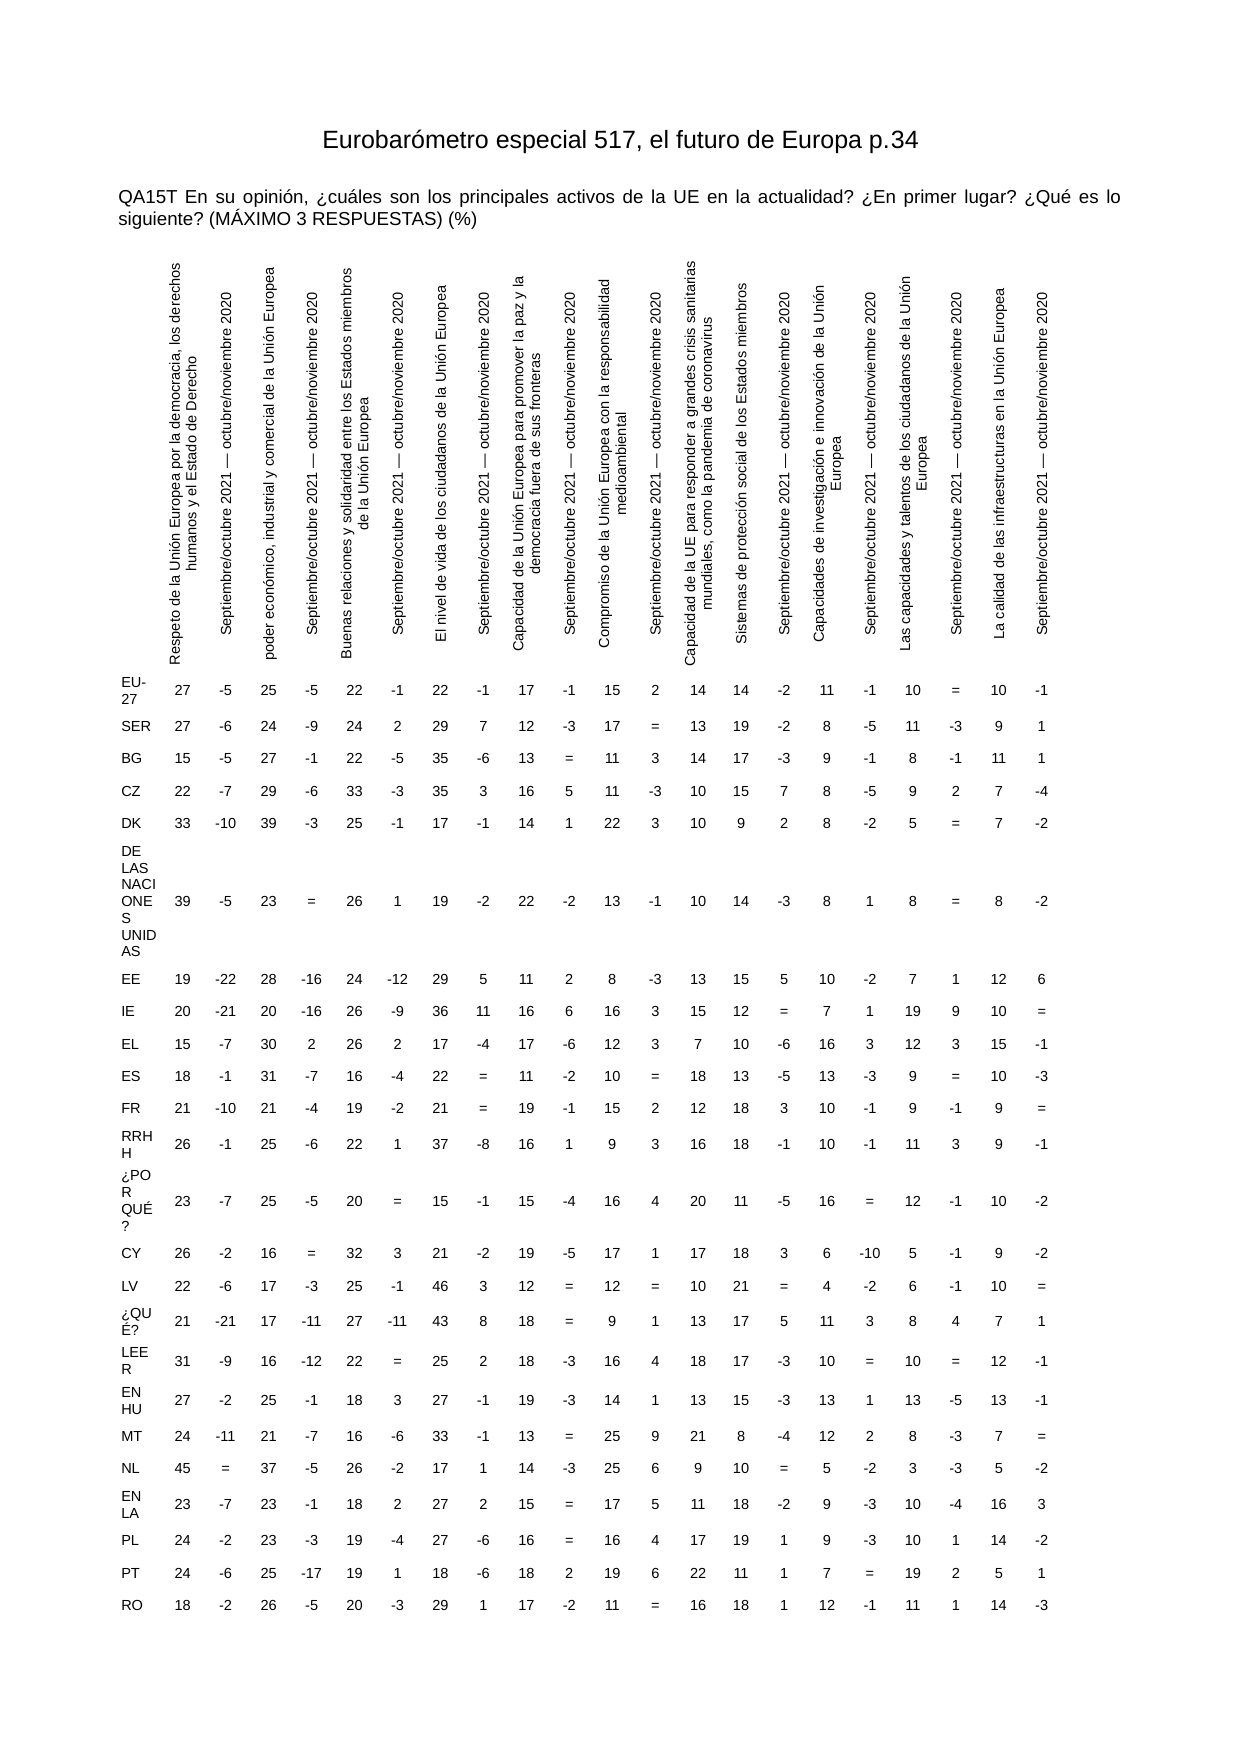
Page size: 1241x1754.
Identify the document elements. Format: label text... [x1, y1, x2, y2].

table_cell 21 [161, 1302, 204, 1341]
table_cell -3 [934, 1420, 977, 1452]
table_cell 25 [247, 671, 290, 710]
table_cell -1 [1020, 671, 1063, 710]
table_cell 10 [719, 1028, 762, 1060]
table_cell 2 [634, 1093, 676, 1125]
table_cell = [848, 1341, 891, 1381]
table_cell 16 [591, 995, 633, 1028]
table_cell -9 [376, 995, 419, 1028]
table_cell -3 [762, 1341, 805, 1381]
table_cell PL [118, 1524, 161, 1557]
table_cell 12 [591, 1270, 633, 1302]
table_cell 20 [333, 1164, 376, 1237]
table_header Septiembre/octubre 2021 — octubre/noviembre 2020 [848, 257, 891, 671]
table_cell -2 [376, 1453, 419, 1485]
table_cell -2 [462, 1237, 504, 1269]
table_cell 5 [462, 963, 504, 995]
table_cell 12 [805, 1420, 848, 1452]
table_cell 16 [676, 1589, 719, 1621]
table_header Septiembre/octubre 2021 — octubre/noviembre 2020 [548, 257, 591, 671]
table_cell 3 [634, 1028, 676, 1060]
table_cell 22 [505, 840, 548, 963]
table_cell -6 [204, 1557, 247, 1589]
table_cell 1 [548, 1125, 591, 1164]
table_cell = [1020, 1270, 1063, 1302]
table_cell 5 [762, 963, 805, 995]
table_cell LEER [118, 1341, 161, 1381]
table_cell 10 [676, 775, 719, 807]
table_header Capacidades de investigación e innovación de la Unión Europea [805, 257, 848, 671]
table_cell 11 [891, 1125, 934, 1164]
table_cell -7 [204, 1028, 247, 1060]
table_cell 2 [376, 1485, 419, 1524]
table_cell = [934, 807, 977, 839]
table_cell 10 [977, 1164, 1020, 1237]
table_cell 13 [891, 1381, 934, 1420]
table_cell 1 [762, 1589, 805, 1621]
table_cell 23 [247, 1485, 290, 1524]
table_cell -5 [848, 775, 891, 807]
table_cell 17 [247, 1302, 290, 1341]
table_cell -1 [204, 1060, 247, 1092]
table_cell 3 [376, 1381, 419, 1420]
table_cell 17 [719, 1302, 762, 1341]
table_cell 32 [333, 1237, 376, 1269]
table_cell -5 [204, 840, 247, 963]
table_cell FR [118, 1093, 161, 1125]
table_cell 37 [247, 1453, 290, 1485]
table_cell 7 [977, 1420, 1020, 1452]
table_cell -5 [290, 1453, 333, 1485]
table_header Septiembre/octubre 2021 — octubre/noviembre 2020 [462, 257, 504, 671]
table_cell -7 [204, 775, 247, 807]
table_cell -3 [1020, 1589, 1063, 1621]
table_cell -4 [934, 1485, 977, 1524]
table_cell 4 [805, 1270, 848, 1302]
table_cell -2 [1020, 1453, 1063, 1485]
table_cell 4 [634, 1164, 676, 1237]
table_cell 8 [591, 963, 633, 995]
table_cell 27 [419, 1485, 462, 1524]
table_cell 13 [676, 963, 719, 995]
table_cell 17 [505, 671, 548, 710]
table_cell = [762, 995, 805, 1028]
table_cell -6 [204, 1270, 247, 1302]
table_cell 26 [333, 1453, 376, 1485]
table_cell -7 [290, 1060, 333, 1092]
table_cell -1 [1020, 1381, 1063, 1420]
table_cell 37 [419, 1125, 462, 1164]
table_cell 3 [891, 1453, 934, 1485]
table_cell 1 [848, 995, 891, 1028]
table_cell 18 [719, 1125, 762, 1164]
table_cell 25 [247, 1381, 290, 1420]
table_cell 8 [805, 775, 848, 807]
table_cell 3 [848, 1302, 891, 1341]
table_cell 19 [161, 963, 204, 995]
table_cell 10 [676, 840, 719, 963]
table_cell -1 [462, 1381, 504, 1420]
table_header Septiembre/octubre 2021 — octubre/noviembre 2020 [934, 257, 977, 671]
table_cell 9 [805, 1524, 848, 1557]
table_cell 9 [891, 775, 934, 807]
table_cell 2 [462, 1341, 504, 1381]
table_cell 15 [161, 743, 204, 775]
table_header La calidad de las infraestructuras en la Unión Europea [977, 257, 1020, 671]
table_cell -3 [848, 1060, 891, 1092]
table_cell 2 [934, 775, 977, 807]
table_cell -2 [204, 1524, 247, 1557]
table_header Las capacidades y talentos de los ciudadanos de la Unión Europea [891, 257, 934, 671]
table_cell 1 [548, 807, 591, 839]
table_cell 12 [505, 710, 548, 742]
table_cell 1 [934, 1589, 977, 1621]
table_cell -2 [376, 1093, 419, 1125]
table_cell 19 [419, 840, 462, 963]
table_cell 8 [891, 743, 934, 775]
table_cell 5 [548, 775, 591, 807]
table_cell 18 [161, 1060, 204, 1092]
table_cell 16 [977, 1485, 1020, 1524]
table_cell 22 [333, 671, 376, 710]
table_cell = [634, 1589, 676, 1621]
table_cell 8 [891, 840, 934, 963]
table_header Capacidad de la UE para responder a grandes crisis sanitarias mundiales, como la pandemia de coronavirus [676, 257, 719, 671]
table_cell 35 [419, 743, 462, 775]
table_cell EN HU [118, 1381, 161, 1420]
table_cell 18 [505, 1557, 548, 1589]
table_cell 7 [977, 807, 1020, 839]
table_cell 5 [977, 1557, 1020, 1589]
table_cell 29 [419, 710, 462, 742]
table_cell 26 [333, 995, 376, 1028]
table_cell -2 [1020, 1524, 1063, 1557]
table_cell -2 [204, 1381, 247, 1420]
table_cell 10 [891, 1485, 934, 1524]
table_cell 1 [934, 963, 977, 995]
table_cell 2 [376, 710, 419, 742]
table_cell 33 [161, 807, 204, 839]
table_cell 16 [505, 995, 548, 1028]
table_cell -9 [290, 710, 333, 742]
table_header Respeto de la Unión Europea por la democracia, los derechos humanos y el Estado de Derecho [161, 257, 204, 671]
table_cell 24 [333, 710, 376, 742]
table_cell -5 [204, 743, 247, 775]
table_cell 7 [805, 1557, 848, 1589]
table_cell -4 [376, 1060, 419, 1092]
table_cell 7 [676, 1028, 719, 1060]
table_cell 10 [891, 671, 934, 710]
table_cell -4 [290, 1093, 333, 1125]
table_header El nivel de vida de los ciudadanos de la Unión Europea [419, 257, 462, 671]
table_cell -1 [762, 1125, 805, 1164]
text QA15T En su opinión, ¿cuáles son los principales activos de la UE en la actualidad? ¿En primer lugar? ¿Qué es lo siguiente? (MÁXIMO 3 RESPUESTAS) (%) [118, 186, 1122, 229]
table_cell 16 [805, 1028, 848, 1060]
table_cell 19 [333, 1557, 376, 1589]
table_cell -2 [848, 807, 891, 839]
table_cell 17 [591, 1237, 633, 1269]
table_cell -2 [848, 1270, 891, 1302]
table_cell 10 [977, 995, 1020, 1028]
table_cell 2 [548, 963, 591, 995]
table_cell 22 [333, 1341, 376, 1381]
table_cell -1 [376, 807, 419, 839]
table_cell 23 [161, 1485, 204, 1524]
table_cell 7 [805, 995, 848, 1028]
table_cell 3 [376, 1237, 419, 1269]
table_cell 12 [977, 963, 1020, 995]
table_cell 19 [891, 995, 934, 1028]
table_cell 33 [419, 1420, 462, 1452]
table_cell = [290, 1237, 333, 1269]
table_cell 11 [805, 1302, 848, 1341]
table_cell -3 [934, 710, 977, 742]
table_cell 36 [419, 995, 462, 1028]
table_cell 3 [634, 807, 676, 839]
table_cell 9 [934, 995, 977, 1028]
table_cell -1 [548, 671, 591, 710]
table_cell 6 [634, 1557, 676, 1589]
table_cell 5 [977, 1453, 1020, 1485]
table_cell 1 [934, 1524, 977, 1557]
table_cell -2 [1020, 807, 1063, 839]
table_cell 13 [676, 1302, 719, 1341]
table_cell = [1020, 1420, 1063, 1452]
table_cell CY [118, 1237, 161, 1269]
table_cell 27 [419, 1524, 462, 1557]
table_cell 15 [719, 963, 762, 995]
table_cell 20 [161, 995, 204, 1028]
table_cell 20 [247, 995, 290, 1028]
table_cell -6 [290, 775, 333, 807]
table_cell 10 [891, 1524, 934, 1557]
table_cell 30 [247, 1028, 290, 1060]
table_cell -5 [848, 710, 891, 742]
table_cell 16 [333, 1420, 376, 1452]
table_header Sistemas de protección social de los Estados miembros [719, 257, 762, 671]
table_cell 16 [805, 1164, 848, 1237]
table_cell = [848, 1164, 891, 1237]
table_cell 11 [505, 963, 548, 995]
table_cell 17 [505, 1589, 548, 1621]
table_cell -2 [848, 1453, 891, 1485]
table_cell = [848, 1557, 891, 1589]
table_cell -1 [290, 743, 333, 775]
table_cell 11 [591, 1589, 633, 1621]
table_cell -3 [848, 1524, 891, 1557]
table_cell 9 [891, 1060, 934, 1092]
table_cell -2 [848, 963, 891, 995]
table_cell -1 [376, 671, 419, 710]
table_cell 17 [676, 1524, 719, 1557]
table_cell CZ [118, 775, 161, 807]
table_cell -3 [376, 1589, 419, 1621]
table_cell 1 [1020, 710, 1063, 742]
table_cell 10 [891, 1341, 934, 1381]
table_cell ¿POR QUÉ? [118, 1164, 161, 1237]
table_cell -1 [462, 1420, 504, 1452]
table_cell 4 [634, 1341, 676, 1381]
table_cell 11 [805, 671, 848, 710]
table_cell 3 [934, 1028, 977, 1060]
table_cell 8 [891, 1302, 934, 1341]
table_cell -3 [762, 1381, 805, 1420]
table_cell 7 [762, 775, 805, 807]
table_cell 27 [161, 1381, 204, 1420]
table_cell 1 [762, 1557, 805, 1589]
table_cell 19 [505, 1237, 548, 1269]
table_cell 13 [676, 1381, 719, 1420]
table_cell 12 [891, 1028, 934, 1060]
table_cell -2 [462, 840, 504, 963]
table_cell = [548, 1485, 591, 1524]
table_cell = [548, 1420, 591, 1452]
table_cell -3 [762, 840, 805, 963]
table_cell 11 [462, 995, 504, 1028]
table_cell MT [118, 1420, 161, 1452]
table_cell -1 [290, 1485, 333, 1524]
table_cell 19 [333, 1093, 376, 1125]
table_header Septiembre/octubre 2021 — octubre/noviembre 2020 [204, 257, 247, 671]
table_cell 5 [805, 1453, 848, 1485]
table_cell 9 [634, 1420, 676, 1452]
table_cell 18 [719, 1589, 762, 1621]
table_cell 10 [805, 1341, 848, 1381]
table_cell 17 [419, 807, 462, 839]
table_cell 15 [419, 1164, 462, 1237]
table_cell 16 [333, 1060, 376, 1092]
table_cell 16 [591, 1164, 633, 1237]
table_cell 21 [247, 1093, 290, 1125]
table_cell 17 [505, 1028, 548, 1060]
table_cell 19 [891, 1557, 934, 1589]
table_cell 21 [247, 1420, 290, 1452]
table_cell 2 [548, 1557, 591, 1589]
table_cell 6 [548, 995, 591, 1028]
table_cell 16 [247, 1237, 290, 1269]
table_cell -3 [290, 1524, 333, 1557]
table_cell -1 [934, 1270, 977, 1302]
table_cell 31 [247, 1060, 290, 1092]
table_cell 39 [161, 840, 204, 963]
table_cell -2 [762, 710, 805, 742]
table_cell -1 [934, 1164, 977, 1237]
table_cell 14 [505, 807, 548, 839]
table_cell 22 [333, 1125, 376, 1164]
table_cell -3 [548, 1453, 591, 1485]
table_cell 27 [161, 671, 204, 710]
table_cell -1 [290, 1381, 333, 1420]
table_cell -3 [548, 710, 591, 742]
table_cell 27 [161, 710, 204, 742]
table_cell 45 [161, 1453, 204, 1485]
table_cell 10 [805, 963, 848, 995]
table_cell 26 [161, 1237, 204, 1269]
table_cell 26 [247, 1589, 290, 1621]
table_cell -7 [204, 1485, 247, 1524]
table_cell 9 [676, 1453, 719, 1485]
table_cell 17 [419, 1028, 462, 1060]
table_cell 7 [977, 775, 1020, 807]
table_cell -1 [376, 1270, 419, 1302]
table_cell 17 [591, 1485, 633, 1524]
table_cell -1 [1020, 1341, 1063, 1381]
table_cell 10 [719, 1453, 762, 1485]
table_cell -1 [848, 1093, 891, 1125]
table_cell 22 [161, 1270, 204, 1302]
table_cell 10 [977, 1060, 1020, 1092]
table_cell = [934, 840, 977, 963]
table_cell 15 [719, 775, 762, 807]
table_cell 14 [977, 1589, 1020, 1621]
table_cell = [934, 671, 977, 710]
table_cell 25 [247, 1164, 290, 1237]
table_cell 1 [376, 1125, 419, 1164]
table_cell -5 [204, 671, 247, 710]
table_cell 24 [161, 1557, 204, 1589]
table_cell 25 [419, 1341, 462, 1381]
table_cell 24 [247, 710, 290, 742]
table_cell 4 [934, 1302, 977, 1341]
table_cell 21 [419, 1237, 462, 1269]
table_cell 1 [1020, 743, 1063, 775]
table_cell 29 [419, 1589, 462, 1621]
table_cell 1 [762, 1524, 805, 1557]
table_cell 23 [247, 1524, 290, 1557]
table_cell 24 [333, 963, 376, 995]
table_header Compromiso de la Unión Europea con la responsabilidad medioambiental [591, 257, 633, 671]
table_header Septiembre/octubre 2021 — octubre/noviembre 2020 [762, 257, 805, 671]
table_cell 1 [848, 840, 891, 963]
table_cell -3 [934, 1453, 977, 1485]
table_cell 11 [977, 743, 1020, 775]
table_cell 3 [634, 995, 676, 1028]
table_cell = [204, 1453, 247, 1485]
table_cell 22 [676, 1557, 719, 1589]
table_cell 2 [634, 671, 676, 710]
table_cell 15 [977, 1028, 1020, 1060]
table_cell 11 [719, 1557, 762, 1589]
table_cell 14 [977, 1524, 1020, 1557]
table_cell -17 [290, 1557, 333, 1589]
table_cell -6 [376, 1420, 419, 1452]
table_cell -2 [548, 1589, 591, 1621]
table_cell DK [118, 807, 161, 839]
table_cell = [548, 1524, 591, 1557]
table_cell 28 [247, 963, 290, 995]
table_cell -4 [376, 1524, 419, 1557]
table_cell 3 [762, 1093, 805, 1125]
table_cell -1 [934, 1237, 977, 1269]
table_cell -2 [548, 840, 591, 963]
table_cell 9 [977, 1237, 1020, 1269]
table_cell -6 [548, 1028, 591, 1060]
table_header Septiembre/octubre 2021 — octubre/noviembre 2020 [290, 257, 333, 671]
table_cell 14 [719, 840, 762, 963]
table_cell = [376, 1341, 419, 1381]
table_cell -3 [848, 1485, 891, 1524]
table_cell 13 [591, 840, 633, 963]
table_cell -5 [290, 1589, 333, 1621]
table_cell 14 [591, 1381, 633, 1420]
table_cell 16 [505, 775, 548, 807]
table_cell -1 [548, 1093, 591, 1125]
table_cell -5 [762, 1164, 805, 1237]
table_cell -2 [548, 1060, 591, 1092]
table_cell 43 [419, 1302, 462, 1341]
table_cell 13 [505, 1420, 548, 1452]
table_cell 5 [891, 807, 934, 839]
table_cell 6 [634, 1453, 676, 1485]
table_cell 25 [333, 807, 376, 839]
table_cell 6 [1020, 963, 1063, 995]
table_cell 10 [676, 807, 719, 839]
table_cell 16 [591, 1341, 633, 1381]
table_cell = [1020, 1093, 1063, 1125]
table_cell 9 [591, 1302, 633, 1341]
table_cell -9 [204, 1341, 247, 1381]
table_cell 24 [161, 1420, 204, 1452]
table_cell 19 [719, 1524, 762, 1557]
table_cell 19 [719, 710, 762, 742]
table_cell -6 [462, 1557, 504, 1589]
table_cell 12 [805, 1589, 848, 1621]
table_cell 22 [161, 775, 204, 807]
table_cell 17 [676, 1237, 719, 1269]
table_header Capacidad de la Unión Europea para promover la paz y la democracia fuera de sus fronteras [505, 257, 548, 671]
table_cell 5 [891, 1237, 934, 1269]
table_cell 25 [333, 1270, 376, 1302]
table_cell 12 [505, 1270, 548, 1302]
table_cell 14 [676, 671, 719, 710]
table_cell -6 [290, 1125, 333, 1164]
table_cell = [548, 1270, 591, 1302]
table_cell -11 [204, 1420, 247, 1452]
table_cell 22 [419, 1060, 462, 1092]
table_cell 1 [848, 1381, 891, 1420]
table_cell -6 [204, 710, 247, 742]
table_cell = [634, 710, 676, 742]
table_cell 26 [333, 840, 376, 963]
table_cell -1 [1020, 1125, 1063, 1164]
table_cell 10 [805, 1125, 848, 1164]
table_cell -1 [1020, 1028, 1063, 1060]
table_cell 9 [805, 743, 848, 775]
table_cell 7 [977, 1302, 1020, 1341]
table_cell = [762, 1453, 805, 1485]
table_cell -4 [762, 1420, 805, 1452]
table_cell 9 [719, 807, 762, 839]
table_cell -7 [290, 1420, 333, 1452]
table_cell = [634, 1060, 676, 1092]
table_cell -11 [290, 1302, 333, 1341]
table_cell 12 [719, 995, 762, 1028]
table_cell ¿QUÉ? [118, 1302, 161, 1341]
table_cell IE [118, 995, 161, 1028]
table_cell 1 [462, 1589, 504, 1621]
table_cell -21 [204, 995, 247, 1028]
table_cell 24 [161, 1524, 204, 1557]
table_cell 8 [805, 807, 848, 839]
table_cell 15 [161, 1028, 204, 1060]
table_cell 19 [505, 1093, 548, 1125]
table_cell 15 [505, 1164, 548, 1237]
table_cell 2 [462, 1485, 504, 1524]
table_cell -1 [634, 840, 676, 963]
table_cell 3 [462, 775, 504, 807]
table_cell 46 [419, 1270, 462, 1302]
table_cell -3 [376, 775, 419, 807]
table_cell 8 [891, 1420, 934, 1452]
table_cell = [934, 1060, 977, 1092]
table_cell RRHH [118, 1125, 161, 1164]
table_cell = [548, 743, 591, 775]
table_cell 15 [591, 1093, 633, 1125]
table_cell -5 [376, 743, 419, 775]
table_cell 5 [634, 1485, 676, 1524]
table_cell EU-27 [118, 671, 161, 710]
table_cell -3 [762, 743, 805, 775]
table_cell 6 [805, 1237, 848, 1269]
table_cell 22 [419, 671, 462, 710]
table_header Buenas relaciones y solidaridad entre los Estados miembros de la Unión Europea [333, 257, 376, 671]
table_cell 3 [762, 1237, 805, 1269]
table_cell 8 [719, 1420, 762, 1452]
table_cell 17 [591, 710, 633, 742]
table_cell 27 [247, 743, 290, 775]
table_cell 9 [977, 1125, 1020, 1164]
table_cell -4 [548, 1164, 591, 1237]
table_cell 25 [591, 1420, 633, 1452]
table_cell -3 [634, 775, 676, 807]
table_cell -10 [848, 1237, 891, 1269]
table_cell = [634, 1270, 676, 1302]
table_cell 21 [676, 1420, 719, 1452]
table_cell = [548, 1302, 591, 1341]
table_cell 18 [676, 1341, 719, 1381]
table_cell -2 [1020, 1164, 1063, 1237]
table_cell 9 [891, 1093, 934, 1125]
table_cell 10 [591, 1060, 633, 1092]
table_cell -4 [1020, 775, 1063, 807]
table_cell 18 [505, 1302, 548, 1341]
table_cell 13 [805, 1060, 848, 1092]
table_cell 8 [805, 840, 848, 963]
table_cell SER [118, 710, 161, 742]
table_cell 16 [247, 1341, 290, 1381]
table_cell 18 [333, 1485, 376, 1524]
table_cell 21 [719, 1270, 762, 1302]
table_cell -3 [1020, 1060, 1063, 1092]
table_cell -1 [204, 1125, 247, 1164]
table_cell -21 [204, 1302, 247, 1341]
table_cell 13 [977, 1381, 1020, 1420]
table_cell 15 [505, 1485, 548, 1524]
table_cell 16 [591, 1524, 633, 1557]
table_cell 9 [805, 1485, 848, 1524]
table_cell 18 [161, 1589, 204, 1621]
table_cell 29 [247, 775, 290, 807]
table_cell PT [118, 1557, 161, 1589]
table_cell = [376, 1164, 419, 1237]
table_cell 1 [634, 1237, 676, 1269]
table_header Septiembre/octubre 2021 — octubre/noviembre 2020 [1020, 257, 1063, 671]
table_cell 15 [676, 995, 719, 1028]
table_cell 26 [333, 1028, 376, 1060]
table_cell 19 [591, 1557, 633, 1589]
table_cell 12 [891, 1164, 934, 1237]
table_cell 3 [848, 1028, 891, 1060]
table_cell -1 [462, 807, 504, 839]
table_cell 1 [376, 840, 419, 963]
table_cell 9 [977, 710, 1020, 742]
table_cell 18 [505, 1341, 548, 1381]
table_cell 22 [591, 807, 633, 839]
table_cell -1 [462, 671, 504, 710]
table_cell 25 [591, 1453, 633, 1485]
table_cell 18 [419, 1557, 462, 1589]
table_cell 10 [805, 1093, 848, 1125]
table_cell -1 [848, 671, 891, 710]
table_cell 20 [333, 1589, 376, 1621]
table_cell 14 [676, 743, 719, 775]
table_cell 5 [762, 1302, 805, 1341]
table_cell ES [118, 1060, 161, 1092]
table_cell 23 [161, 1164, 204, 1237]
table_cell 18 [719, 1093, 762, 1125]
table_cell 31 [161, 1341, 204, 1381]
table_cell 21 [419, 1093, 462, 1125]
table_cell 16 [505, 1524, 548, 1557]
table_cell 35 [419, 775, 462, 807]
table_cell 26 [161, 1125, 204, 1164]
table_cell 18 [333, 1381, 376, 1420]
table_cell -1 [848, 1125, 891, 1164]
table_cell -5 [934, 1381, 977, 1420]
table_cell -6 [462, 743, 504, 775]
table_cell 3 [634, 1125, 676, 1164]
table_cell 4 [634, 1524, 676, 1557]
table_cell -3 [548, 1381, 591, 1420]
table_cell -2 [204, 1589, 247, 1621]
table_cell -3 [290, 1270, 333, 1302]
table_cell -10 [204, 1093, 247, 1125]
table_cell 2 [934, 1557, 977, 1589]
table_cell 12 [591, 1028, 633, 1060]
table_cell 11 [891, 710, 934, 742]
table_cell 33 [333, 775, 376, 807]
table_cell 23 [247, 840, 290, 963]
table_cell -6 [462, 1524, 504, 1557]
table_cell -5 [548, 1237, 591, 1269]
table_cell 16 [505, 1125, 548, 1164]
table_cell 2 [376, 1028, 419, 1060]
table_cell 11 [505, 1060, 548, 1092]
table_cell 15 [719, 1381, 762, 1420]
table_cell -7 [204, 1164, 247, 1237]
table_cell -5 [290, 671, 333, 710]
table_cell -6 [762, 1028, 805, 1060]
table_cell = [934, 1341, 977, 1381]
table_cell 11 [591, 775, 633, 807]
table_cell 17 [247, 1270, 290, 1302]
table_cell 14 [505, 1453, 548, 1485]
table_cell 11 [891, 1589, 934, 1621]
table_cell = [762, 1270, 805, 1302]
table_cell = [290, 840, 333, 963]
table_cell 18 [676, 1060, 719, 1092]
table_cell 1 [462, 1453, 504, 1485]
table_cell 3 [934, 1125, 977, 1164]
table_cell -1 [934, 743, 977, 775]
table_cell -3 [634, 963, 676, 995]
table_cell 12 [676, 1093, 719, 1125]
table_cell 1 [634, 1302, 676, 1341]
table_cell 10 [977, 671, 1020, 710]
table_cell = [1020, 995, 1063, 1028]
table_header Septiembre/octubre 2021 — octubre/noviembre 2020 [376, 257, 419, 671]
table_cell -12 [376, 963, 419, 995]
table_cell 10 [676, 1270, 719, 1302]
table_cell -1 [848, 743, 891, 775]
table_cell -5 [290, 1164, 333, 1237]
table_cell 2 [290, 1028, 333, 1060]
table_cell -4 [462, 1028, 504, 1060]
table_cell 9 [591, 1125, 633, 1164]
table_cell 17 [719, 743, 762, 775]
table_cell -2 [204, 1237, 247, 1269]
table_cell 8 [977, 840, 1020, 963]
table_cell 20 [676, 1164, 719, 1237]
table_cell 13 [505, 743, 548, 775]
table_cell 7 [462, 710, 504, 742]
table_cell -16 [290, 995, 333, 1028]
table_cell -11 [376, 1302, 419, 1341]
table_cell 14 [719, 671, 762, 710]
table_cell 12 [977, 1341, 1020, 1381]
table_cell 17 [419, 1453, 462, 1485]
table_cell = [462, 1093, 504, 1125]
table_cell 27 [333, 1302, 376, 1341]
table_cell 3 [462, 1270, 504, 1302]
table_cell -1 [462, 1164, 504, 1237]
table_header Septiembre/octubre 2021 — octubre/noviembre 2020 [634, 257, 676, 671]
table_cell -22 [204, 963, 247, 995]
table_cell 3 [634, 743, 676, 775]
table_cell -3 [548, 1341, 591, 1381]
table_cell 25 [247, 1125, 290, 1164]
table_cell 18 [719, 1485, 762, 1524]
table_cell 10 [977, 1270, 1020, 1302]
table_cell 29 [419, 963, 462, 995]
table_cell 15 [591, 671, 633, 710]
table_cell 3 [1020, 1485, 1063, 1524]
table_cell -16 [290, 963, 333, 995]
table_cell -12 [290, 1341, 333, 1381]
table_cell 11 [591, 743, 633, 775]
table_cell EE [118, 963, 161, 995]
table_cell -8 [462, 1125, 504, 1164]
table_cell 19 [505, 1381, 548, 1420]
table_cell 2 [848, 1420, 891, 1452]
table_cell 11 [676, 1485, 719, 1524]
table_cell 18 [719, 1237, 762, 1269]
table_cell 11 [719, 1164, 762, 1237]
table_cell 13 [805, 1381, 848, 1420]
table_cell LV [118, 1270, 161, 1302]
table_cell 9 [977, 1093, 1020, 1125]
table_cell 25 [247, 1557, 290, 1589]
table_cell 17 [719, 1341, 762, 1381]
table_cell -5 [762, 1060, 805, 1092]
table_cell -1 [848, 1589, 891, 1621]
table_cell EN LA [118, 1485, 161, 1524]
table_cell 2 [762, 807, 805, 839]
table_cell 1 [1020, 1302, 1063, 1341]
table_cell -2 [762, 671, 805, 710]
table_cell -1 [934, 1093, 977, 1125]
table_cell 8 [462, 1302, 504, 1341]
table_cell 1 [1020, 1557, 1063, 1589]
table_cell -2 [1020, 840, 1063, 963]
table_cell = [462, 1060, 504, 1092]
table_cell -10 [204, 807, 247, 839]
table_header poder económico, industrial y comercial de la Unión Europea [247, 257, 290, 671]
table_cell 6 [891, 1270, 934, 1302]
table_cell NL [118, 1453, 161, 1485]
table_cell 39 [247, 807, 290, 839]
table_cell BG [118, 743, 161, 775]
table_cell DE LAS NACIONES UNIDAS [118, 840, 161, 963]
table_cell 22 [333, 743, 376, 775]
table_cell 1 [376, 1557, 419, 1589]
table_cell 1 [634, 1381, 676, 1420]
table_cell 21 [161, 1093, 204, 1125]
table_cell 8 [805, 710, 848, 742]
table_cell 13 [676, 710, 719, 742]
table_cell 16 [676, 1125, 719, 1164]
table_cell -2 [1020, 1237, 1063, 1269]
table_cell -3 [290, 807, 333, 839]
table_cell EL [118, 1028, 161, 1060]
table_cell -2 [762, 1485, 805, 1524]
table_header [118, 257, 161, 671]
table_cell 13 [719, 1060, 762, 1092]
table_cell RO [118, 1589, 161, 1621]
table_cell 7 [891, 963, 934, 995]
table_cell 27 [419, 1381, 462, 1420]
table_cell 19 [333, 1524, 376, 1557]
